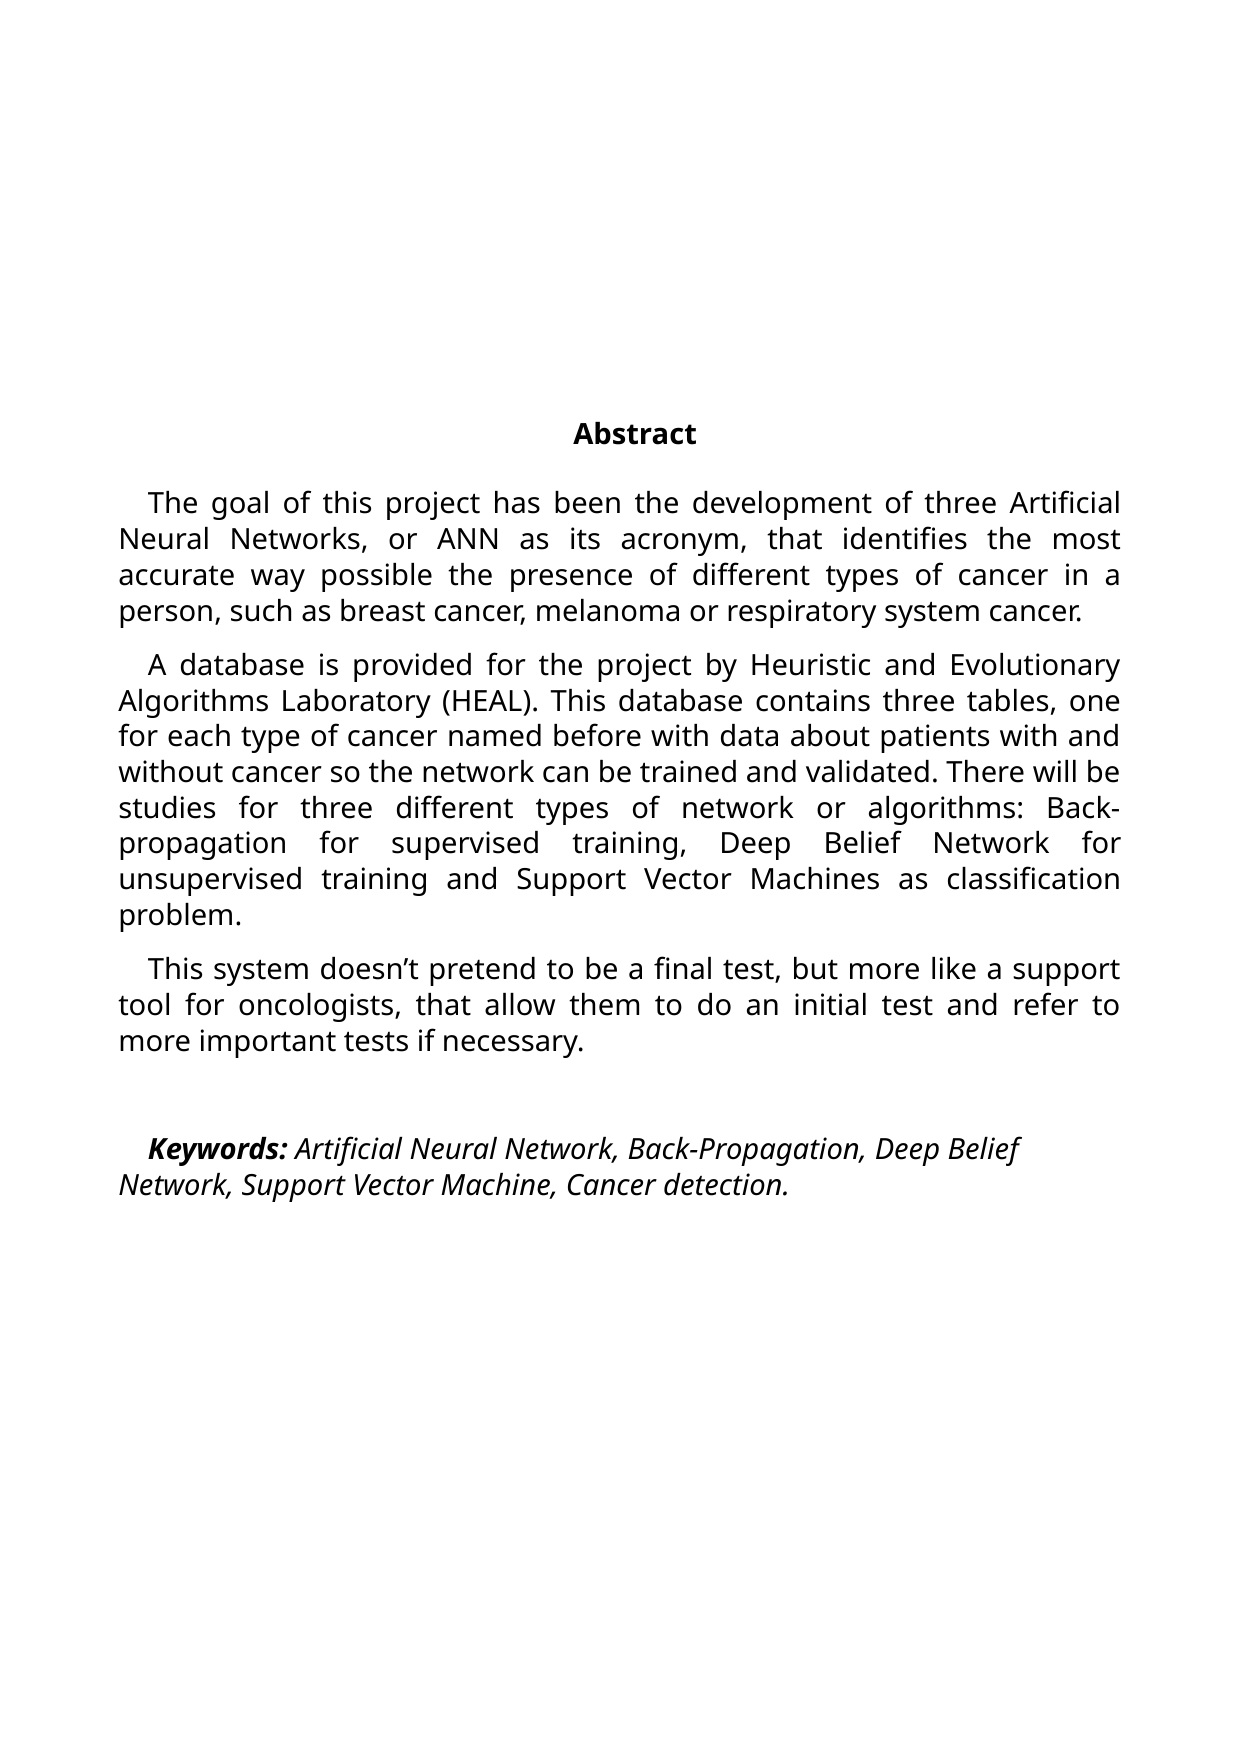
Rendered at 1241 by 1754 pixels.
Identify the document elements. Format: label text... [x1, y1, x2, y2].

text The goal of this project has been the development of three Artificial Neural Networks, or ANN as its acronym, that identifies the most accurate way possible the presence of different types of cancer in a person, such as breast cancer, melanoma or respiratory system cancer. [118, 483, 1122, 629]
text Abstract [118, 413, 1122, 453]
text This system doesn’t pretend to be a final test, but more like a support tool for oncologists, that allow them to do an initial test and refer to more important tests if necessary. [118, 948, 1122, 1059]
text Keywords: Artificial Neural Network, Back-Propagation, Deep Belief Network, Support Vector Machine, Cancer detection. [118, 1128, 1122, 1204]
text A database is provided for the project by Heuristic and Evolutionary Algorithms Laboratory (HEAL). This database contains three tables, one for each type of cancer named before with data about patients with and without cancer so the network can be trained and validated. There will be studies for three different types of network or algorithms: Back-propagation for supervised training, Deep Belief Network for unsupervised training and Support Vector Machines as classification problem. [118, 644, 1122, 934]
